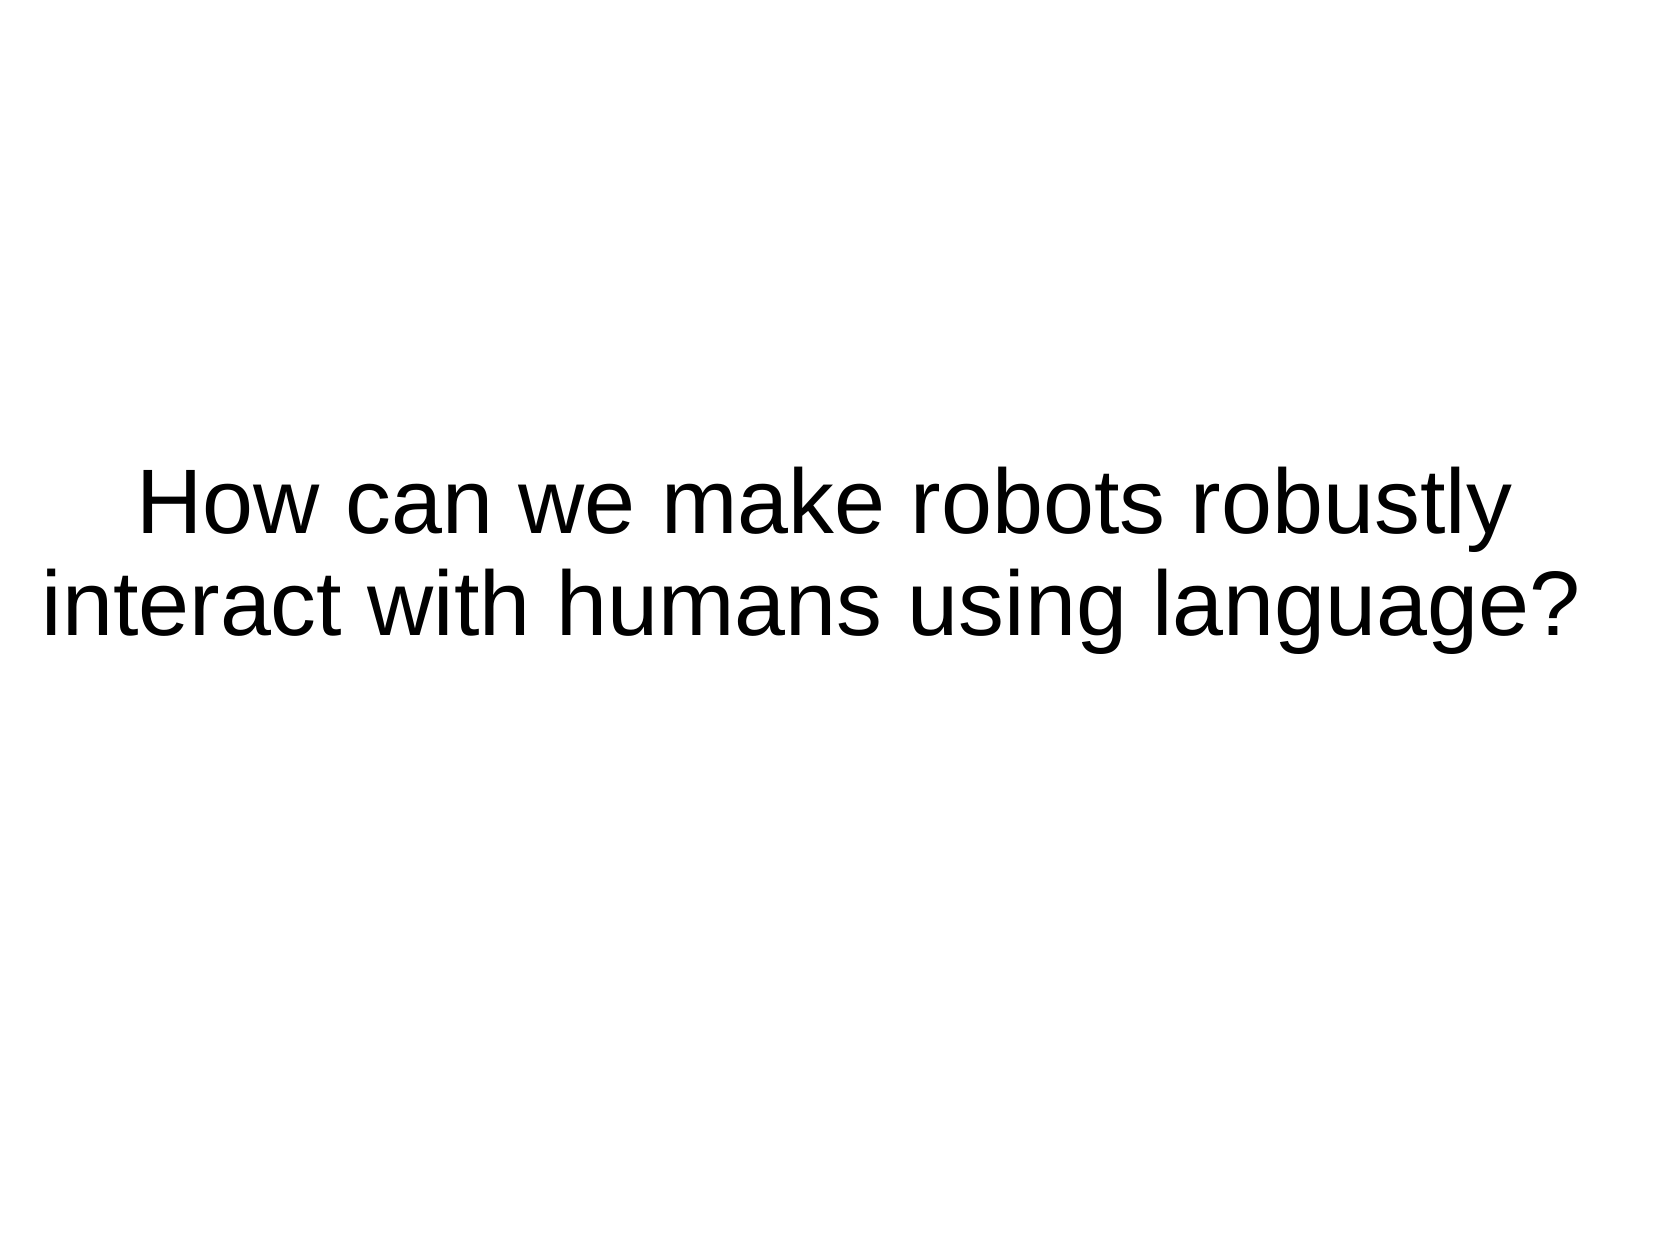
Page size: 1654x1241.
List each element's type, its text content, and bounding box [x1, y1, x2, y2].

title How can we make robots robustly interact with humans using language? [0, 450, 1651, 656]
